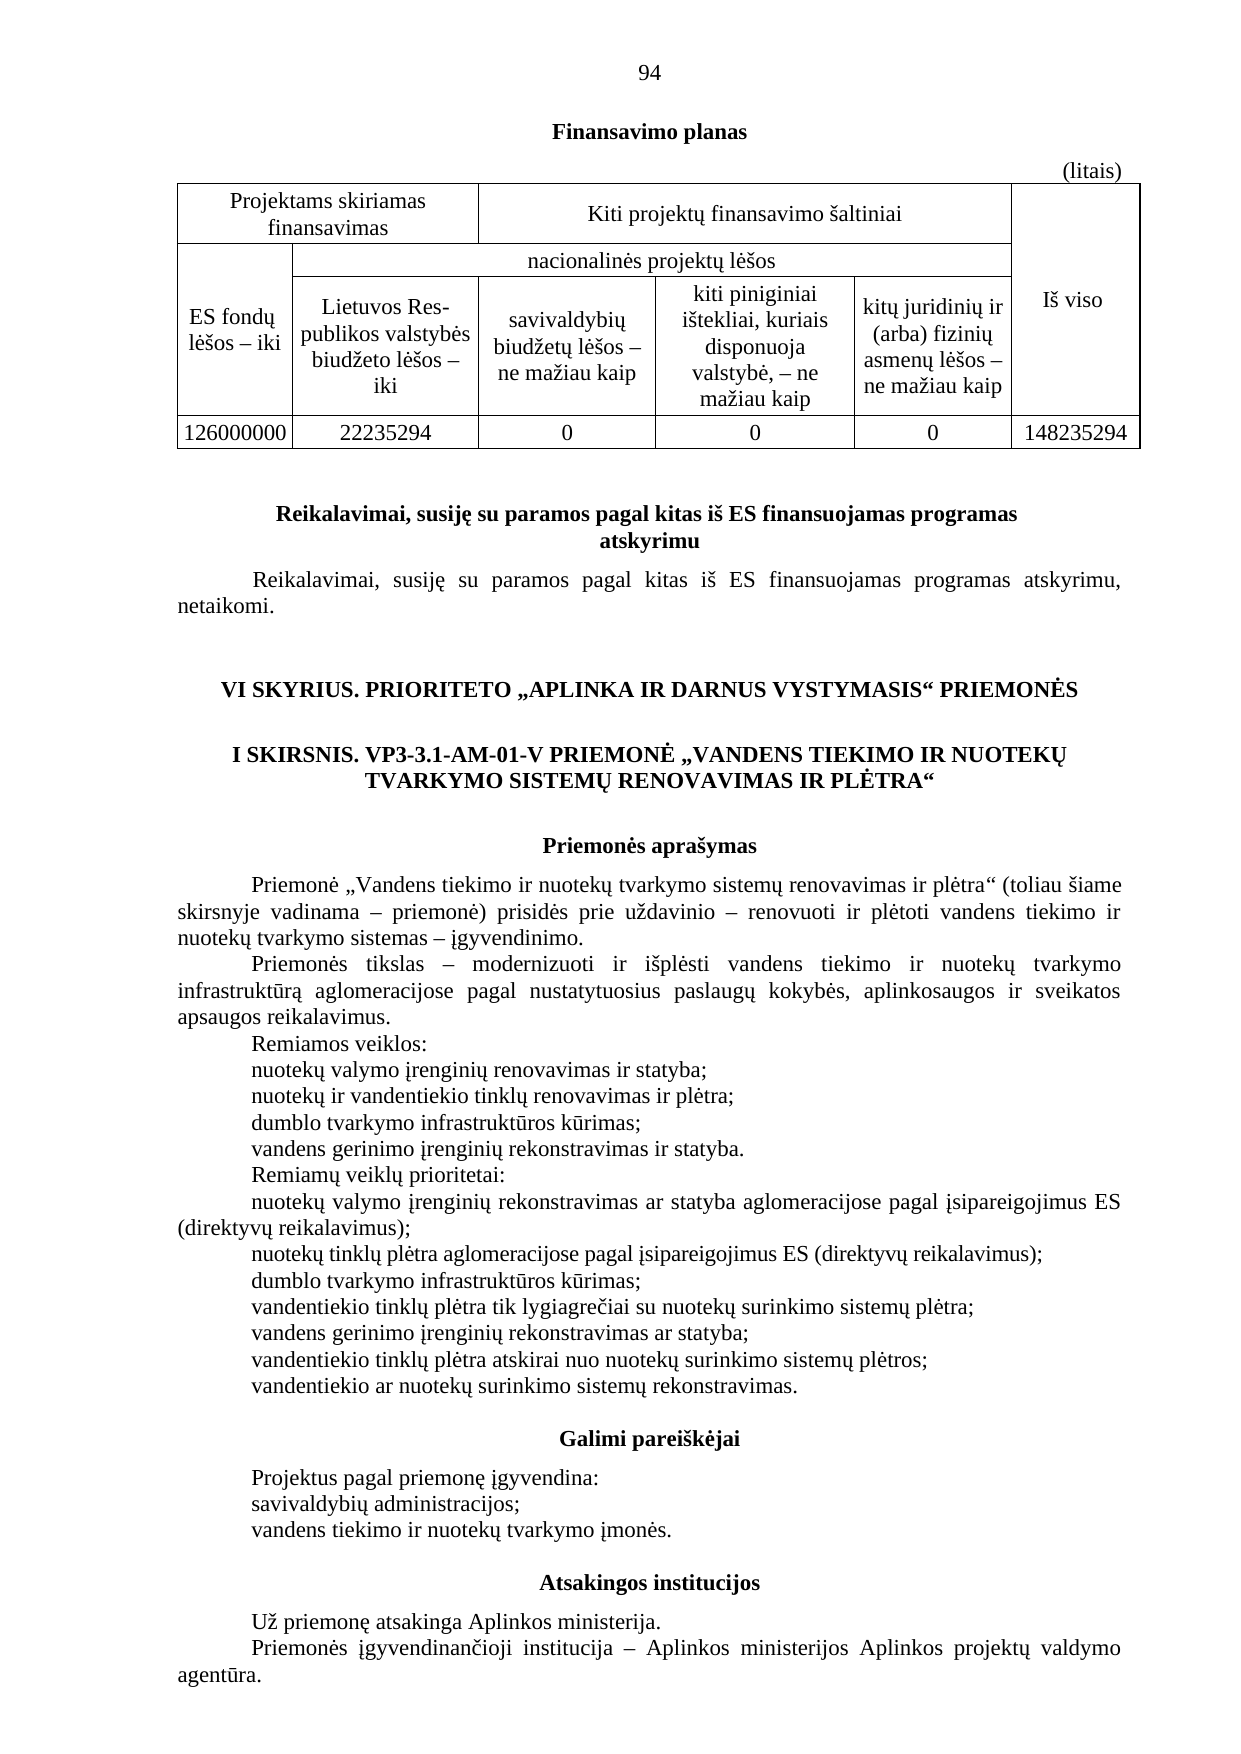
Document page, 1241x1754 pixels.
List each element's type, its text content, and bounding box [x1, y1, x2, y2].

text vandens gerinimo įrenginių rekonstravimas ir statyba. [177, 1135, 1122, 1161]
text Galimi pareiškėjai [177, 1425, 1122, 1451]
text vandentiekio tinklų plėtra tik lygiagrečiai su nuotekų surinkimo sistemų plėtra; [177, 1293, 1122, 1319]
text Reikalavimai, susiję su paramos pagal kitas iš ES finansuojamas programas atskyrimu [177, 500, 1122, 553]
subtitle vi SKYRIUS. PRIORITETO „APLINKA IR DARNUS VYSTYMASIS“ PRIEMONĖS [177, 676, 1122, 702]
table_cell kiti piniginiai ištekliai, kuriais disponuoja valstybė, – ne mažiau kaip [656, 277, 854, 415]
table_cell 0 [855, 416, 1011, 448]
text Priemonės tikslas – modernizuoti ir išplėsti vandens tiekimo ir nuotekų tvarkymo infrastruktūrą aglomeracijose pagal nustatytuosius paslaugų kokybės, aplinkosaugos ir sveikatos apsaugos reikalavimus. [177, 951, 1122, 1029]
text Priemonės įgyvendinančioji institucija – Aplinkos ministerijos Aplinkos projektų valdymo agentūra. [177, 1634, 1122, 1687]
text vandens gerinimo įrenginių rekonstravimas ar statyba; [177, 1319, 1122, 1346]
text nuotekų tinklų plėtra aglomeracijose pagal įsipareigojimus ES (direktyvų reikalavimus); [177, 1240, 1122, 1267]
text vandens tiekimo ir nuotekų tvarkymo įmonės. [177, 1516, 1122, 1543]
text dumblo tvarkymo infrastruktūros kūrimas; [177, 1267, 1122, 1293]
table_cell 0 [656, 416, 854, 448]
text Projektus pagal priemonę įgyvendina: [177, 1464, 1122, 1490]
table_header Kiti projektų finansavimo šaltiniai [479, 184, 1011, 243]
text savivaldybių administracijos; [177, 1490, 1122, 1516]
text vandentiekio ar nuotekų surinkimo sistemų rekonstravimas. [177, 1372, 1122, 1398]
text Priemonės aprašymas [177, 833, 1122, 859]
table_cell nacionalinės projektų lėšos [293, 244, 1011, 276]
table_cell 148235294 [1012, 416, 1139, 448]
table_cell 0 [479, 416, 655, 448]
table_cell kitų juridinių ir (arba) fizinių asmenų lėšos – ne mažiau kaip [855, 277, 1011, 415]
text Remiamų veiklų prioritetai: [177, 1161, 1122, 1188]
text Priemonė „Vandens tiekimo ir nuotekų tvarkymo sistemų renovavimas ir plėtra“ (toliau šiame skirsnyje vadinama – priemonė) prisidės prie uždavinio – renovuoti ir plėtoti vandens tiekimo ir nuotekų tvarkymo sistemas – įgyvendinimo. [177, 871, 1122, 951]
text Finansavimo planas [177, 118, 1122, 144]
table_header Projektams skiriamas finansavimas [178, 184, 478, 243]
table_cell savivaldybių biudžetų lėšos – ne mažiau kaip [479, 277, 655, 415]
table_cell ES fondų lėšos – iki [178, 244, 292, 415]
table_cell 126000000 [178, 416, 292, 448]
text Remiamos veiklos: [177, 1029, 1122, 1056]
text Už priemonę atsakinga Aplinkos ministerija. [177, 1608, 1122, 1634]
text dumblo tvarkymo infrastruktūros kūrimas; [177, 1109, 1122, 1135]
text nuotekų valymo įrenginių rekonstravimas ar statyba aglomeracijose pagal įsipareigojimus ES (direktyvų reikalavimus); [177, 1188, 1122, 1240]
table_cell 22235294 [293, 416, 478, 448]
text Atsakingos institucijos [177, 1569, 1122, 1596]
text nuotekų ir vandentiekio tinklų renovavimas ir plėtra; [177, 1082, 1122, 1109]
table_header Iš viso [1012, 184, 1139, 415]
text Reikalavimai, susiję su paramos pagal kitas iš ES finansuojamas programas atskyrimu, netaikomi. [177, 566, 1122, 618]
text (litais) [177, 157, 1122, 183]
table_cell Lietuvos Res­publikos valstybės biudžeto lėšos – iki [293, 277, 478, 415]
text vandentiekio tinklų plėtra atskirai nuo nuotekų surinkimo sistemų plėtros; [177, 1346, 1122, 1372]
subtitle I SKIRSNIS. VP3-3.1-AM-01-V PRIEMONĖ „VANDENS TIEKIMO IR NUOTEKŲ TVARKYMO SISTEMŲ RENOVAVIMAS IR PLĖTRA“ [177, 741, 1122, 794]
text nuotekų valymo įrenginių renovavimas ir statyba; [177, 1056, 1122, 1082]
